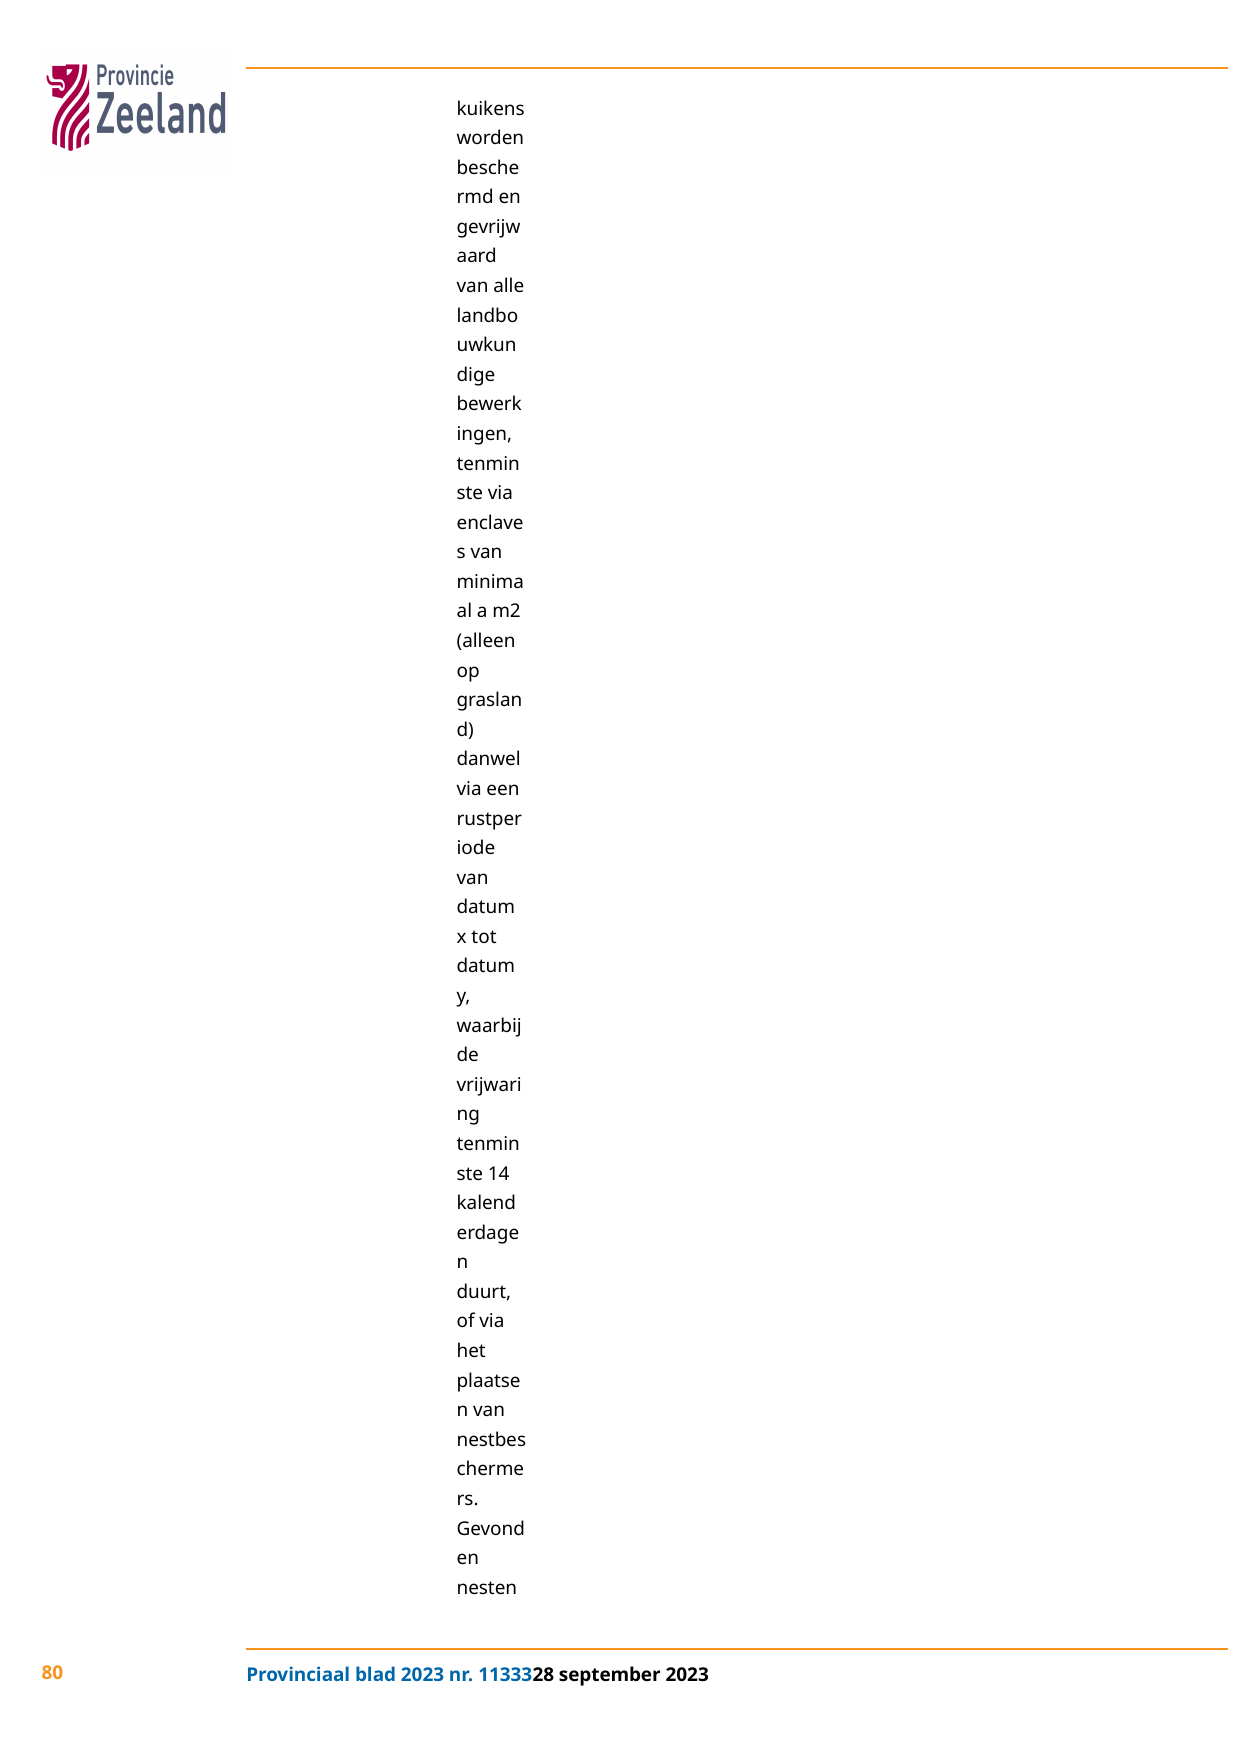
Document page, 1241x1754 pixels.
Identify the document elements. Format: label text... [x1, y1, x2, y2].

table_cell [874, 95, 943, 1600]
table_cell [665, 95, 734, 1600]
table_cell [248, 95, 317, 1600]
table_cell kuikens worden beschermd en gevrijwaard van alle landbouwkundige bewerkingen, tenminste via enclaves van minimaal a m2 (alleen op grasland) danwel via een rustperiode van datum x tot datum y, waarbij de vrijwaring tenminste 14 kalenderdagen duurt, of via het plaatsen van nestbeschermers. Gevonden nesten [456, 95, 526, 1600]
table_cell [1082, 95, 1152, 1600]
table_cell [943, 95, 1013, 1600]
table_cell [387, 95, 456, 1600]
picture [41, 47, 231, 172]
table_cell [526, 95, 596, 1600]
table_cell [596, 95, 665, 1600]
table_cell [318, 95, 387, 1600]
table_cell [804, 95, 873, 1600]
table_cell [1013, 95, 1082, 1600]
table_cell [735, 95, 804, 1600]
